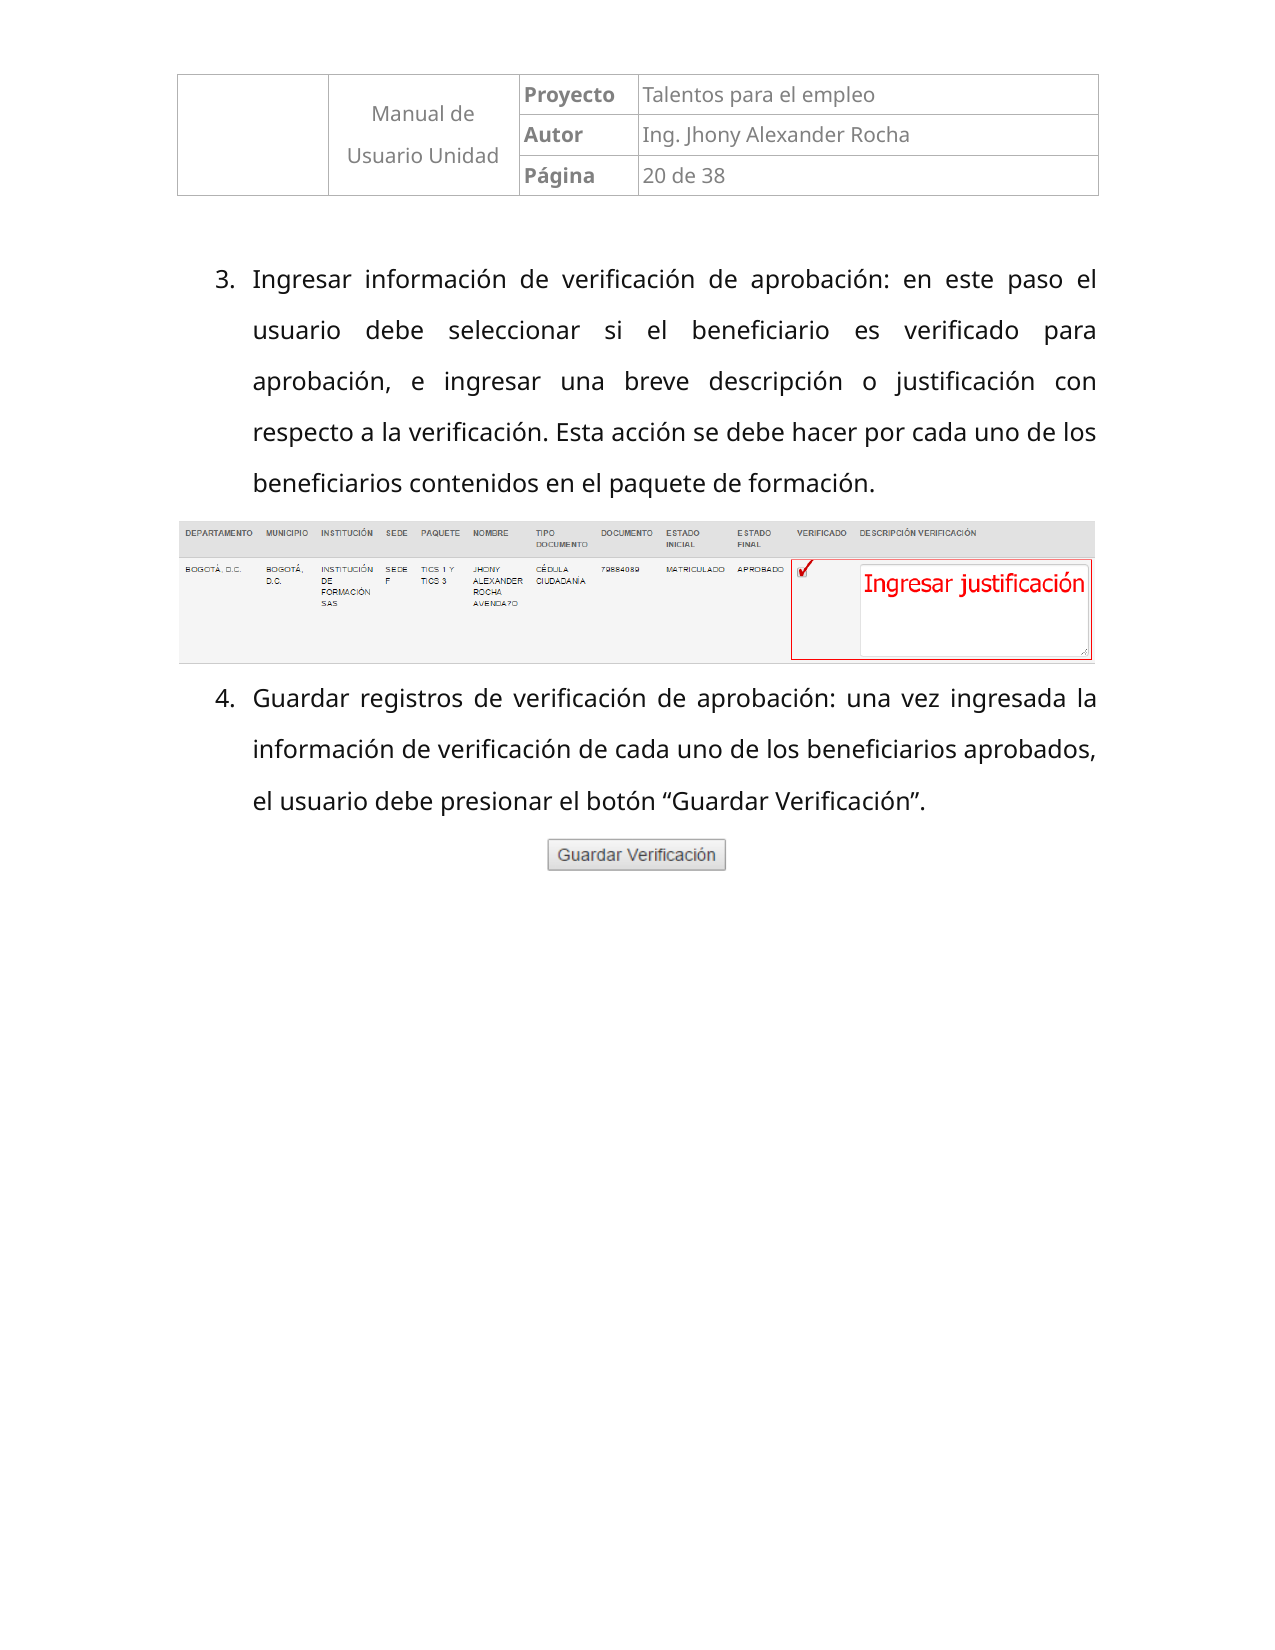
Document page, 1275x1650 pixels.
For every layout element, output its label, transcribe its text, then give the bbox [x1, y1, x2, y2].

list Guardar registros de verificación de aprobación: una vez ingresada la información de verificación de cada uno de los beneficiarios aprobados, el usuario debe presionar el botón “Guardar Verificación”. [215, 665, 1098, 817]
list Ingresar información de verificación de aprobación: en este paso el usuario debe seleccionar si el beneficiario es verificado para aprobación, e ingresar una breve descripción o justificación con respecto a la verificación. Esta acción se debe hacer por cada uno de los beneficiarios contenidos en el paquete de formación. [215, 262, 1098, 500]
picture [177, 517, 1098, 665]
picture [544, 834, 731, 877]
